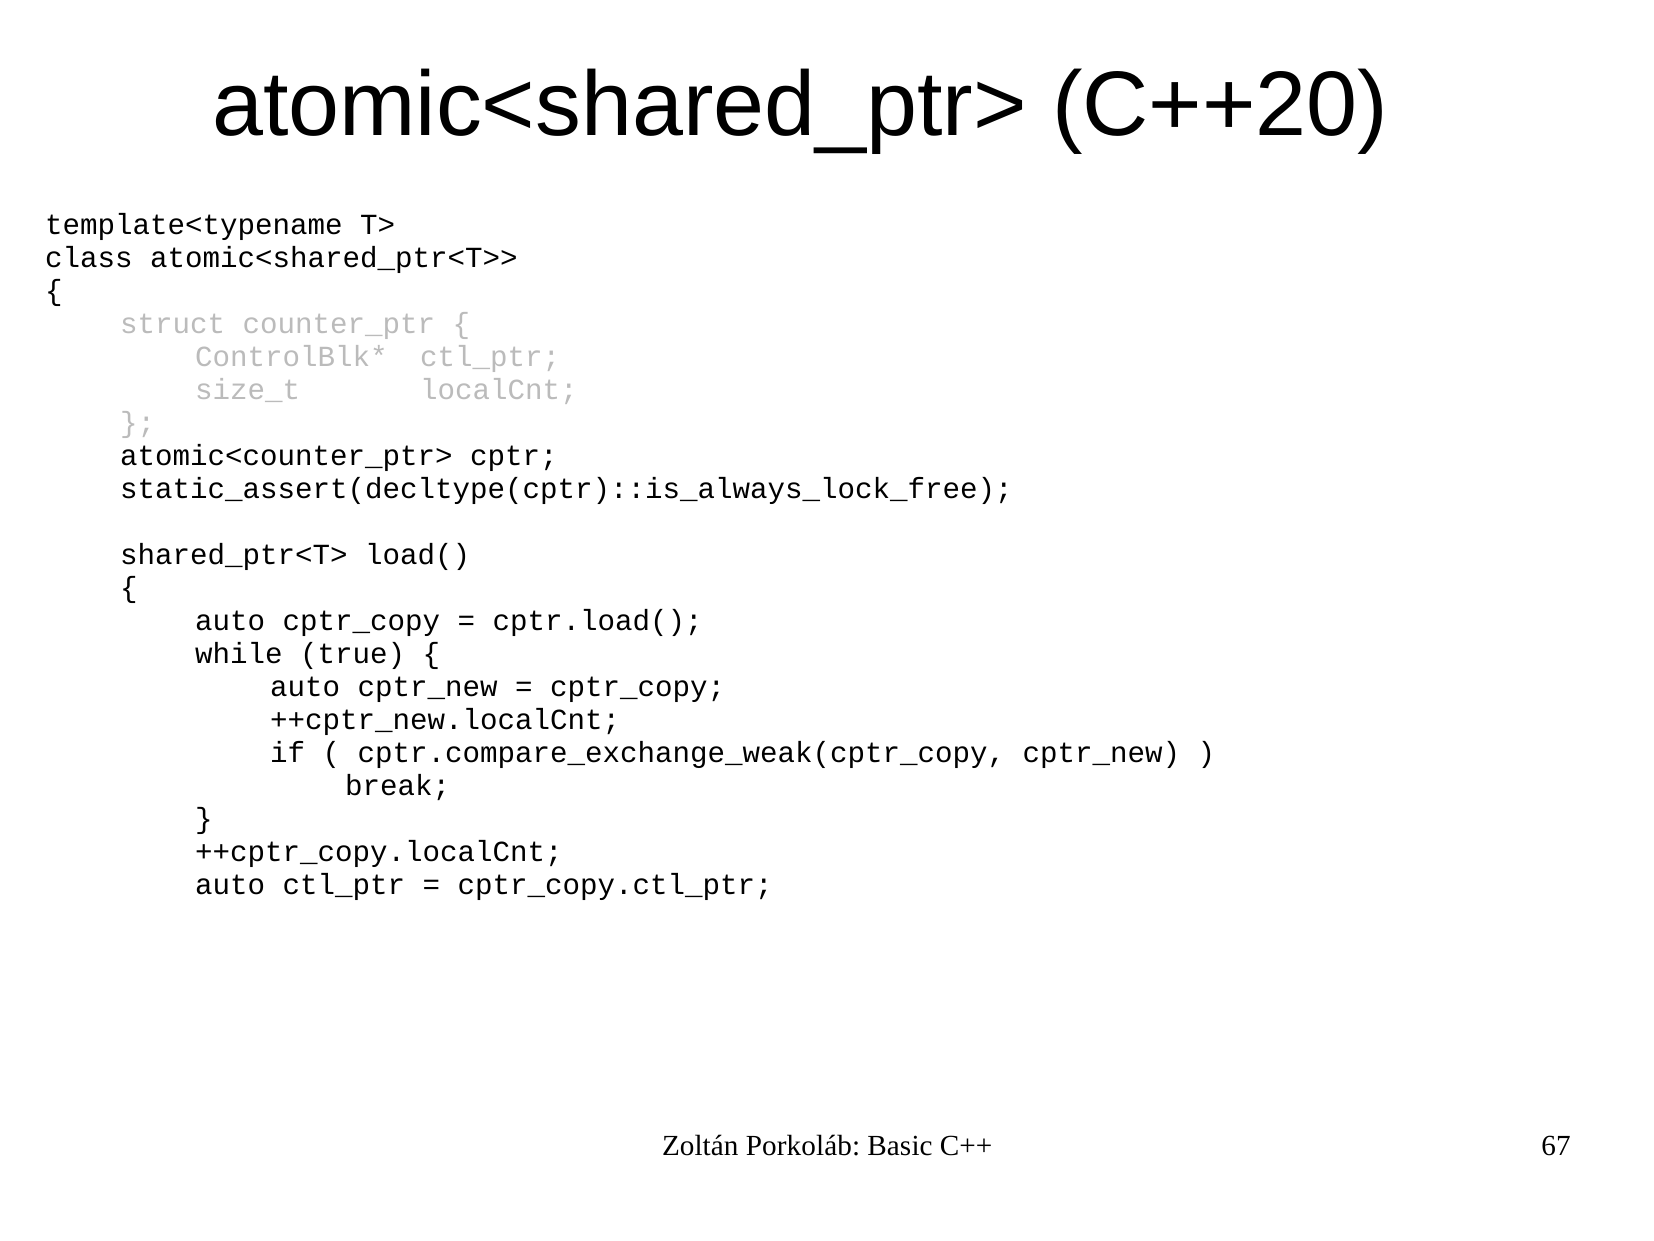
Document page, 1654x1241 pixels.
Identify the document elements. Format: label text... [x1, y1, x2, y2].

title atomic<shared_ptr> (C++20) [56, 0, 1546, 208]
text_box template<typename T> class atomic<shared_ptr<T>> { struct counter_ptr { ControlBlk* ctl_ptr; size_t localCnt; }; atomic<counter_ptr> cptr; static_assert(decltype(cptr)::is_always_lock_free); shared_ptr<T> load() { auto cptr_copy = cptr.load(); while (true) { auto cptr_new = cptr_copy; ++cptr_new.localCnt; if ( cptr.compare_exchange_weak(cptr_copy, cptr_new) ) break; } ++cptr_copy.localCnt; auto ctl_ptr = cptr_copy.ctl_ptr; [45, 210, 1609, 1096]
